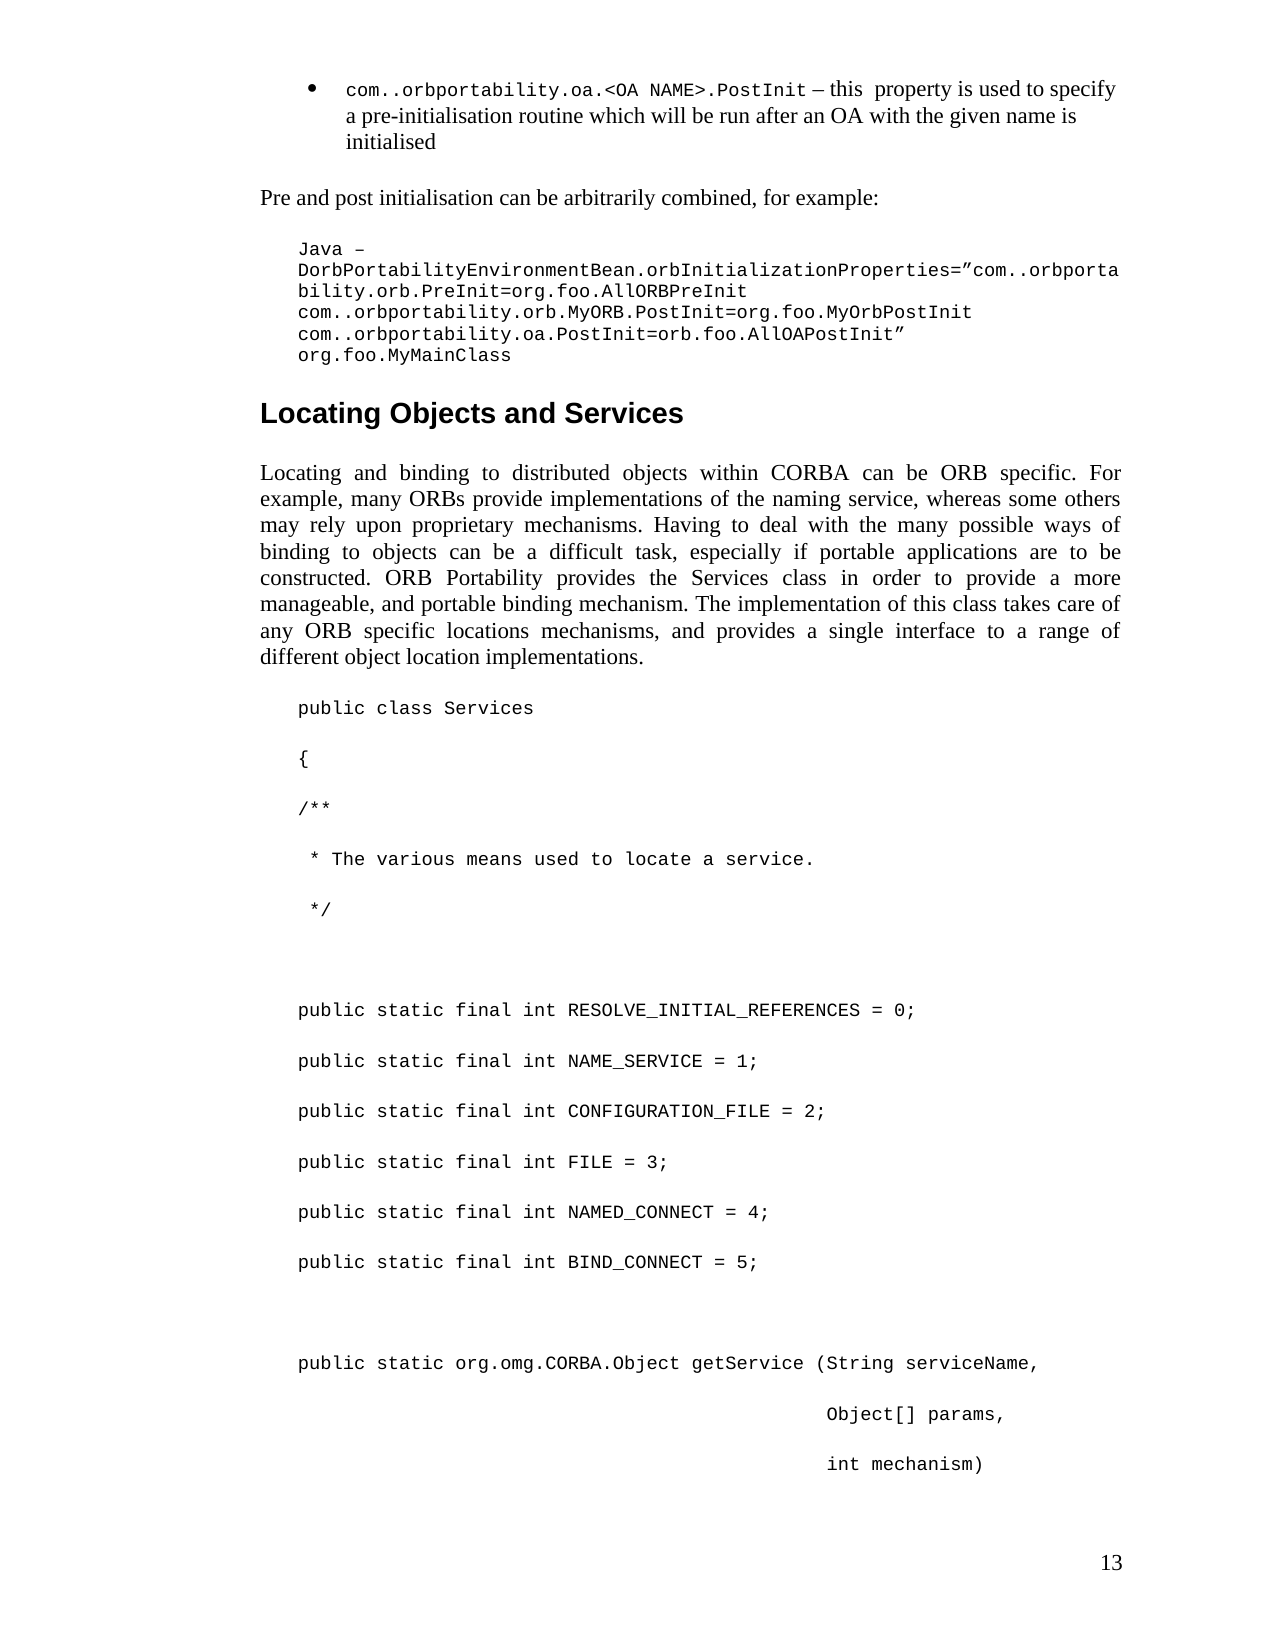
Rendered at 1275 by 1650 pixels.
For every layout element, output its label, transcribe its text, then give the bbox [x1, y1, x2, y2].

text { [298, 749, 1122, 770]
text public class Services [298, 699, 1122, 720]
text public static final int NAMED_CONNECT = 4; [298, 1203, 1122, 1224]
text Pre and post initialisation can be arbitrarily combined, for example: [260, 184, 1122, 210]
text Java –DorbPortabilityEnvironmentBean.orbInitializationProperties=”com..orbportability.orb.PreInit=org.foo.AllORBPreInit com..orbportability.orb.MyORB.PostInit=org.foo.MyOrbPostInit com..orbportability.oa.PostInit=orb.foo.AllOAPostInit” org.foo.MyMainClass [298, 239, 1122, 367]
text public static final int CONFIGURATION_FILE = 2; [298, 1102, 1122, 1123]
text int mechanism) [298, 1455, 1122, 1476]
text /** [298, 799, 1122, 821]
text public static final int NAME_SERVICE = 1; [298, 1052, 1122, 1073]
text Object[] params, [298, 1404, 1122, 1426]
subtitle Locating Objects and Services [148, 396, 1122, 429]
text public static org.omg.CORBA.Object getService (String serviceName, [298, 1354, 1122, 1375]
text public static final int FILE = 3; [298, 1152, 1122, 1174]
text Locating and binding to distributed objects within CORBA can be ORB specific. For example, many ORBs provide implementations of the naming service, whereas some others may rely upon proprietary mechanisms. Having to deal with the many possible ways of binding to objects can be a difficult task, especially if portable applications are to be constructed. ORB Portability provides the Services class in order to provide a more manageable, and portable binding mechanism. The implementation of this class takes care of any ORB specific locations mechanisms, and provides a single interface to a range of different object location implementations. [260, 459, 1122, 669]
text public static final int RESOLVE_INITIAL_REFERENCES = 0; [298, 1001, 1122, 1022]
text */ [298, 900, 1122, 922]
list com..orbportability.oa.<OA NAME>.PostInit – this property is used to specify a pre-initialisation routine which will be run after an OA with the given name is initialised [308, 75, 1122, 155]
text * The various means used to locate a service. [298, 850, 1122, 871]
text public static final int BIND_CONNECT = 5; [298, 1253, 1122, 1274]
